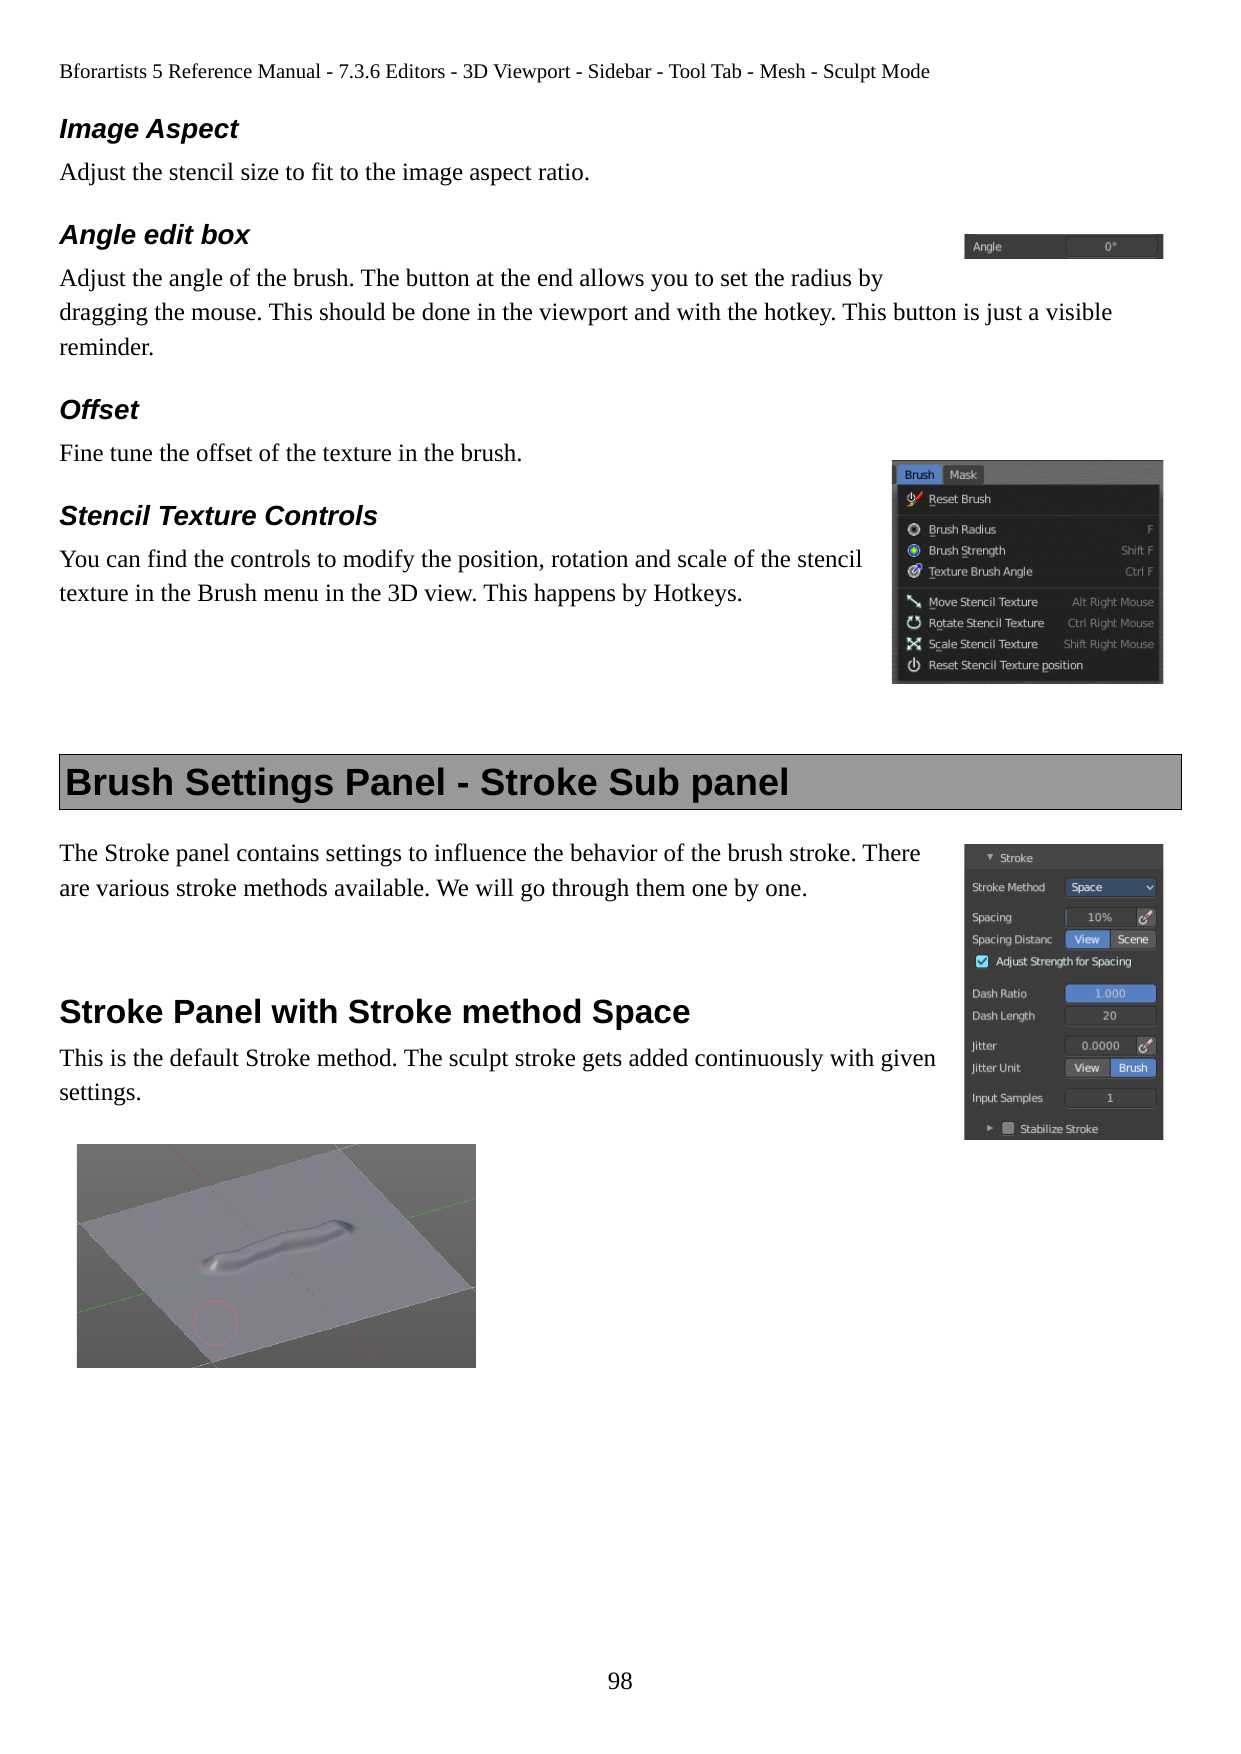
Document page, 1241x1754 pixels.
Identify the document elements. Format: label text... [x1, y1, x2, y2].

table_header Brush Settings Panel - Stroke Sub panel [60, 755, 1181, 809]
text The Stroke panel contains settings to influence the behavior of the brush stroke. There are various stroke methods available. We will go through them one by one. [59, 838, 1181, 901]
subtitle Offset [59, 393, 1181, 425]
text Adjust the angle of the brush. The button at the end allows you to set the radius by dragging the mouse. This should be done in the viewport and with the hotkey. This button is just a visible reminder. [59, 263, 1181, 361]
subtitle Stroke Panel with Stroke method Space [59, 992, 964, 1030]
picture [76, 1144, 476, 1368]
text Adjust the stencil size to fit to the image aspect ratio. [59, 157, 1181, 186]
text This is the default Stroke method. The sculpt stroke gets added continuously with given settings. [59, 1043, 964, 1106]
subtitle Angle edit box [59, 218, 1181, 250]
picture [964, 844, 1164, 1140]
text You can find the controls to modify the position, rotation and scale of the stencil texture in the Brush menu in the 3D view. This happens by Hotkeys. [59, 544, 891, 607]
subtitle Image Aspect [59, 113, 1181, 144]
text Fine tune the offset of the texture in the brush. [59, 438, 1181, 467]
subtitle Stencil Texture Controls [59, 499, 891, 531]
picture [891, 460, 1164, 684]
picture [964, 234, 1164, 259]
subtitle [1164, 499, 1181, 531]
